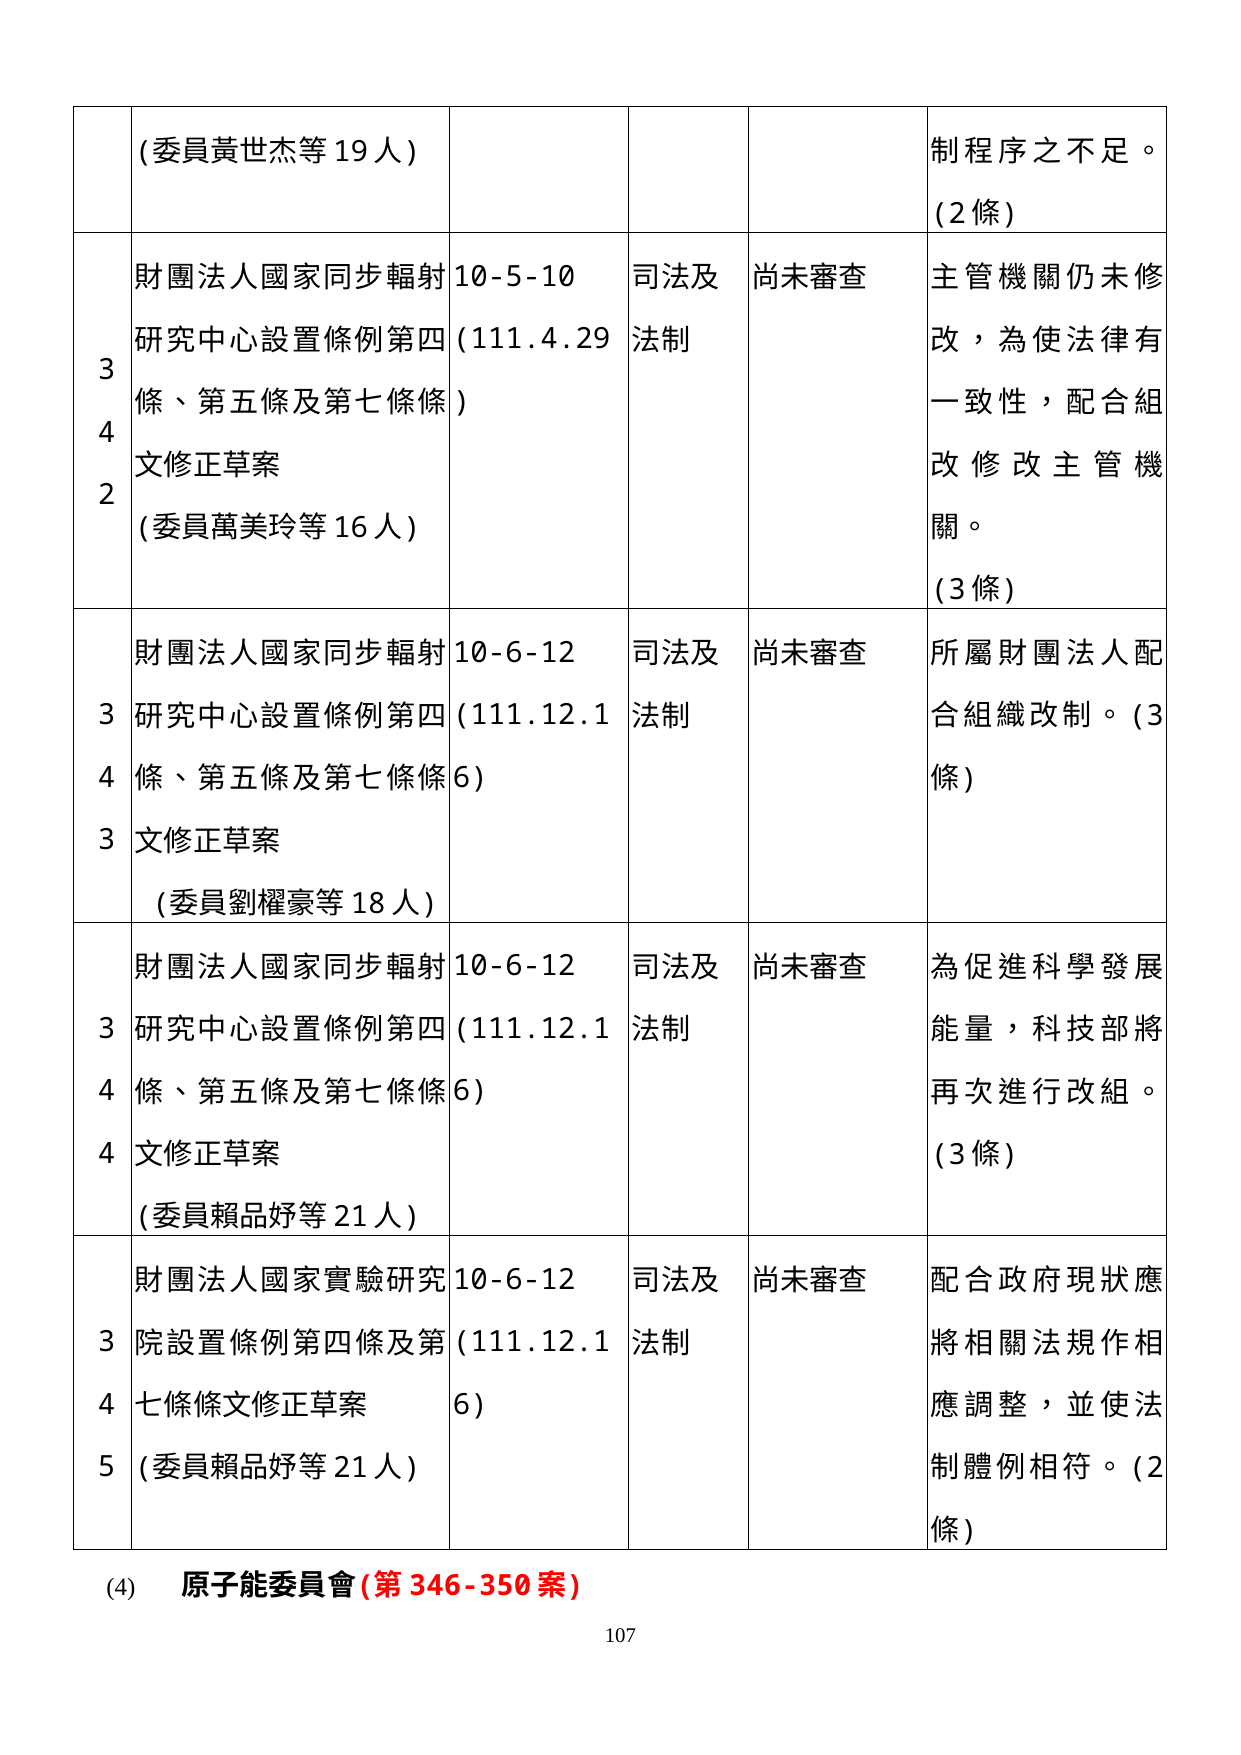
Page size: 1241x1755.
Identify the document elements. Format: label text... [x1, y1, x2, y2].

list 原子能委員會(第346-350案) [106, 1562, 1166, 1604]
table_cell 財團法人國家同步輻射研究中心設置條例第四條、第五條及第七條條文修正草案 (委員賴品妤等21人) [132, 923, 449, 1235]
table_cell 制程序之不足。(2條) [928, 107, 1166, 232]
table_cell 司法及法制 [629, 233, 748, 608]
table_cell [74, 1236, 131, 1549]
table_cell [74, 923, 131, 1235]
table_cell [74, 107, 131, 232]
table_cell 財團法人國家實驗研究院設置條例第四條及第七條條文修正草案 (委員賴品妤等21人) [132, 1236, 449, 1549]
table_cell (委員黃世杰等19人) [132, 107, 449, 232]
table_cell [629, 107, 748, 232]
table_cell 10-6-12 (111.12.16) [450, 923, 628, 1235]
table_cell 10-6-12 (111.12.16) [450, 1236, 628, 1549]
table_cell 尚未審查 [749, 609, 927, 922]
table_cell [74, 233, 131, 608]
table_cell 為促進科學發展能量，科技部將再次進行改組。(3條) [928, 923, 1166, 1235]
table_cell 尚未審查 [749, 1236, 927, 1549]
table_cell 10-5-10 (111.4.29) [450, 233, 628, 608]
table_cell 司法及法制 [629, 1236, 748, 1549]
table_cell 尚未審查 [749, 923, 927, 1235]
table_cell [749, 107, 927, 232]
table_cell 所屬財團法人配合組織改制。(3條) [928, 609, 1166, 922]
table_cell 司法及法制 [629, 923, 748, 1235]
table_cell 財團法人國家同步輻射研究中心設置條例第四條、第五條及第七條條文修正草案 (委員萬美玲等16人) [132, 233, 449, 608]
table_cell 尚未審查 [749, 233, 927, 608]
table_cell 配合政府現狀應將相關法規作相應調整，並使法制體例相符。(2條) [928, 1236, 1166, 1549]
table_cell [74, 609, 131, 922]
table_cell 10-6-12 (111.12.16) [450, 609, 628, 922]
table_cell [450, 107, 628, 232]
table_cell 財團法人國家同步輻射研究中心設置條例第四條、第五條及第七條條文修正草案 (委員劉櫂豪等18人) [132, 609, 449, 922]
table_cell 主管機關仍未修改，為使法律有一致性，配合組改修改主管機關。 (3條) [928, 233, 1166, 608]
table_cell 司法及法制 [629, 609, 748, 922]
